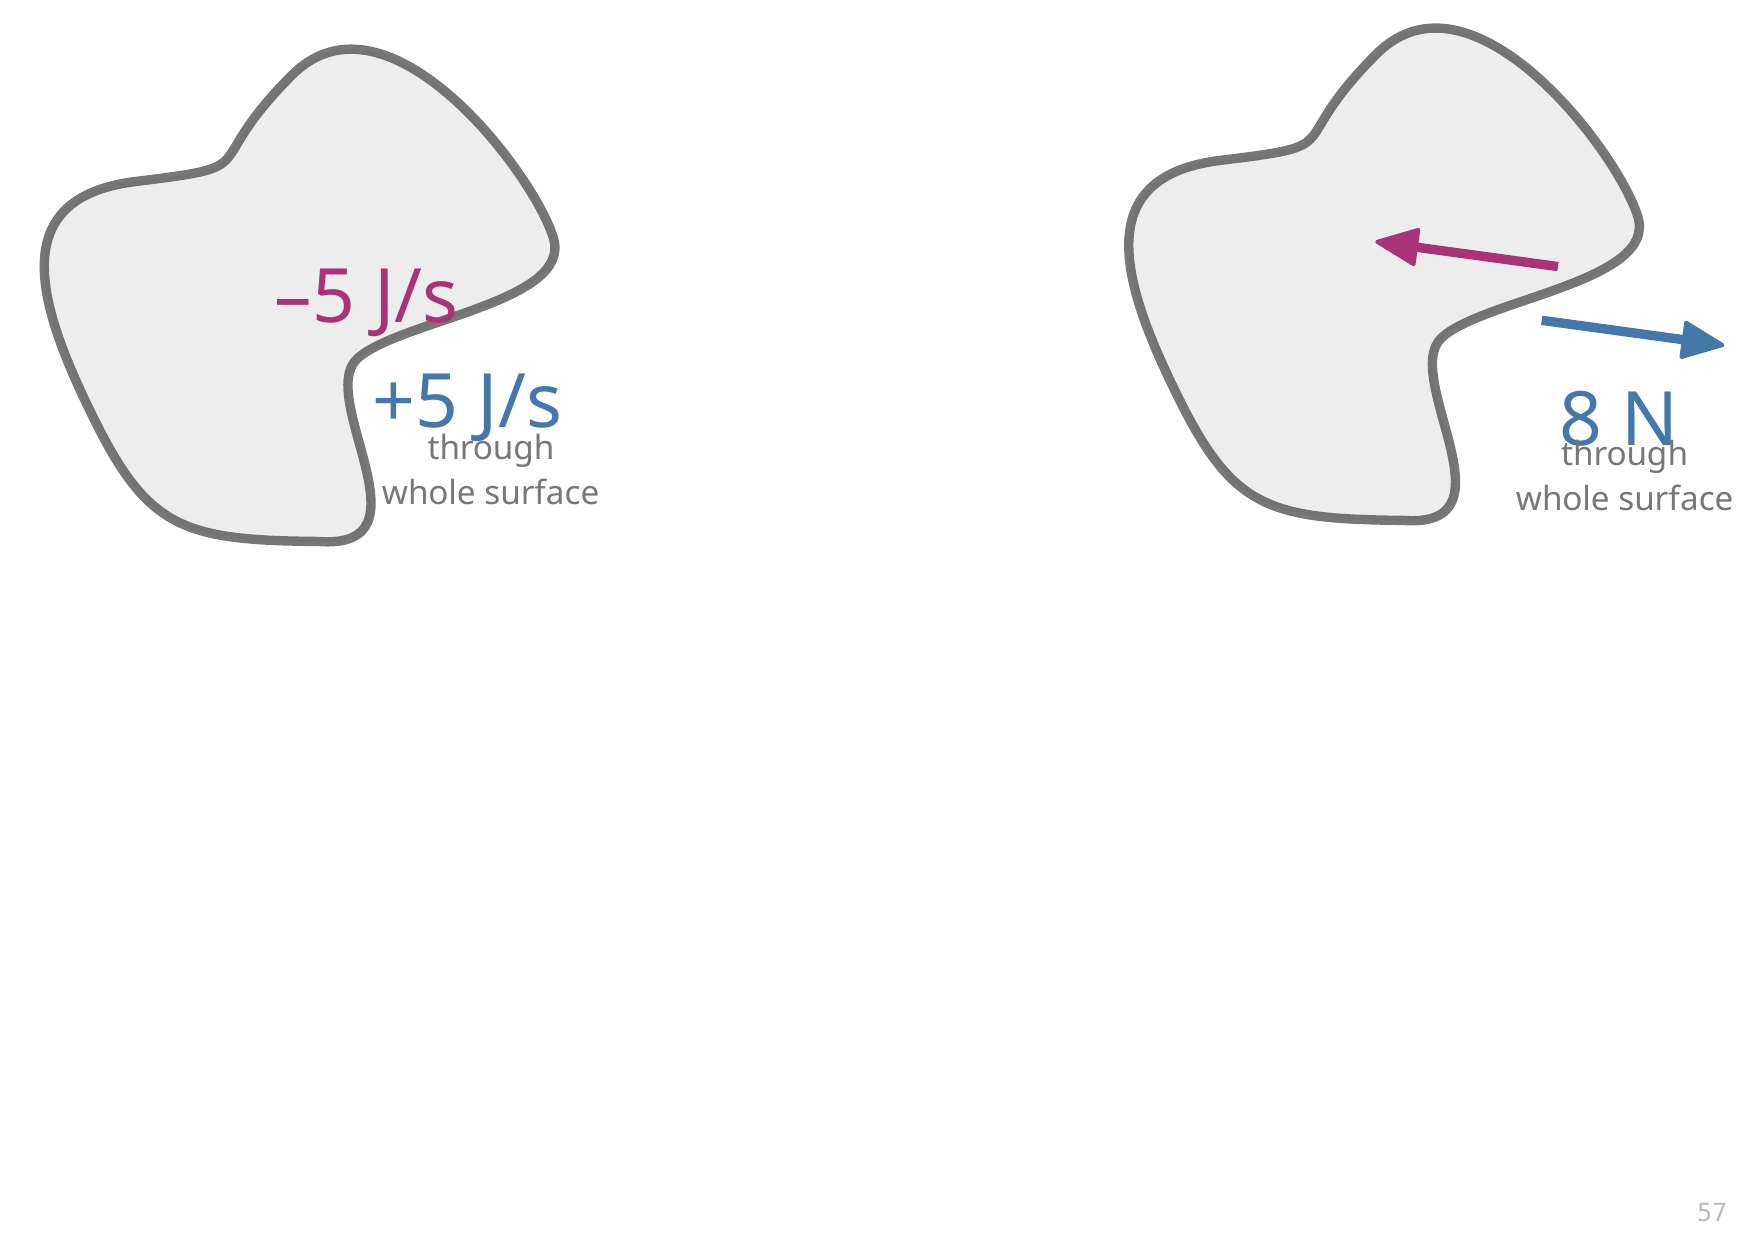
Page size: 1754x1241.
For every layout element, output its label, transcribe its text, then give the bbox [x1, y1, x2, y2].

text_box 8 N [1544, 358, 1693, 422]
text_box [44, 49, 555, 542]
text_box –5 J/s [259, 234, 486, 325]
text_box [1128, 28, 1640, 521]
text_box through whole surface [367, 416, 602, 498]
text_box through whole surface [1501, 422, 1736, 504]
text_box +5 J/s [357, 340, 592, 431]
